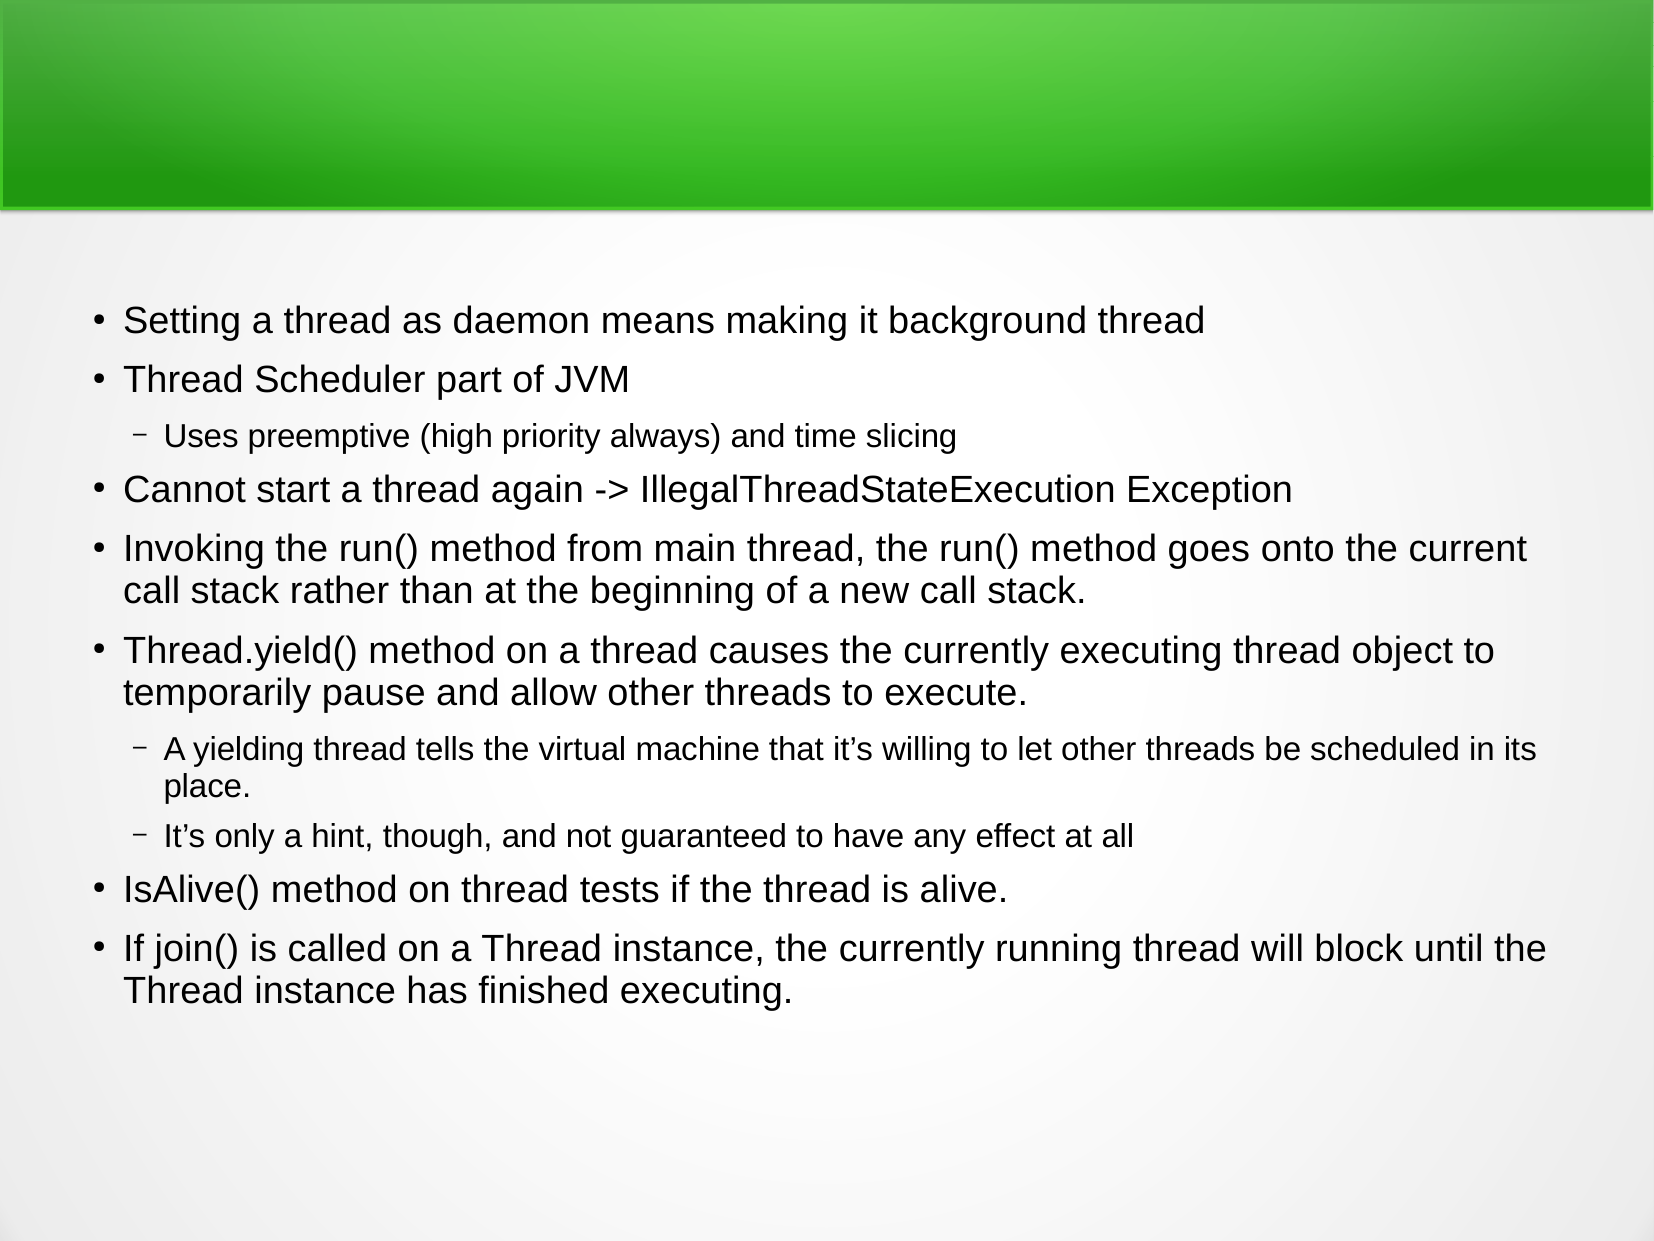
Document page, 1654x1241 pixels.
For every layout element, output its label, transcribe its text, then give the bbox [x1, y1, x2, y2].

list Setting a thread as daemon means making it background thread Thread Scheduler part of JVM Uses preemptive (high priority always) and time slicing Cannot start a thread again -> IllegalThreadStateExecution Exception Invoking the run() method from main thread, the run() method goes onto the current call stack rather than at the beginning of a new call stack. Thread.yield() method on a thread causes the currently executing thread object to temporarily pause and allow other threads to execute. A yielding thread tells the virtual machine that it’s willing to let other threads be scheduled in its place. It’s only a hint, though, and not guaranteed to have any effect at all IsAlive() method on thread tests if the thread is alive. If join() is called on a Thread instance, the currently running thread will block until the Thread instance has finished executing. [82, 299, 1571, 1019]
